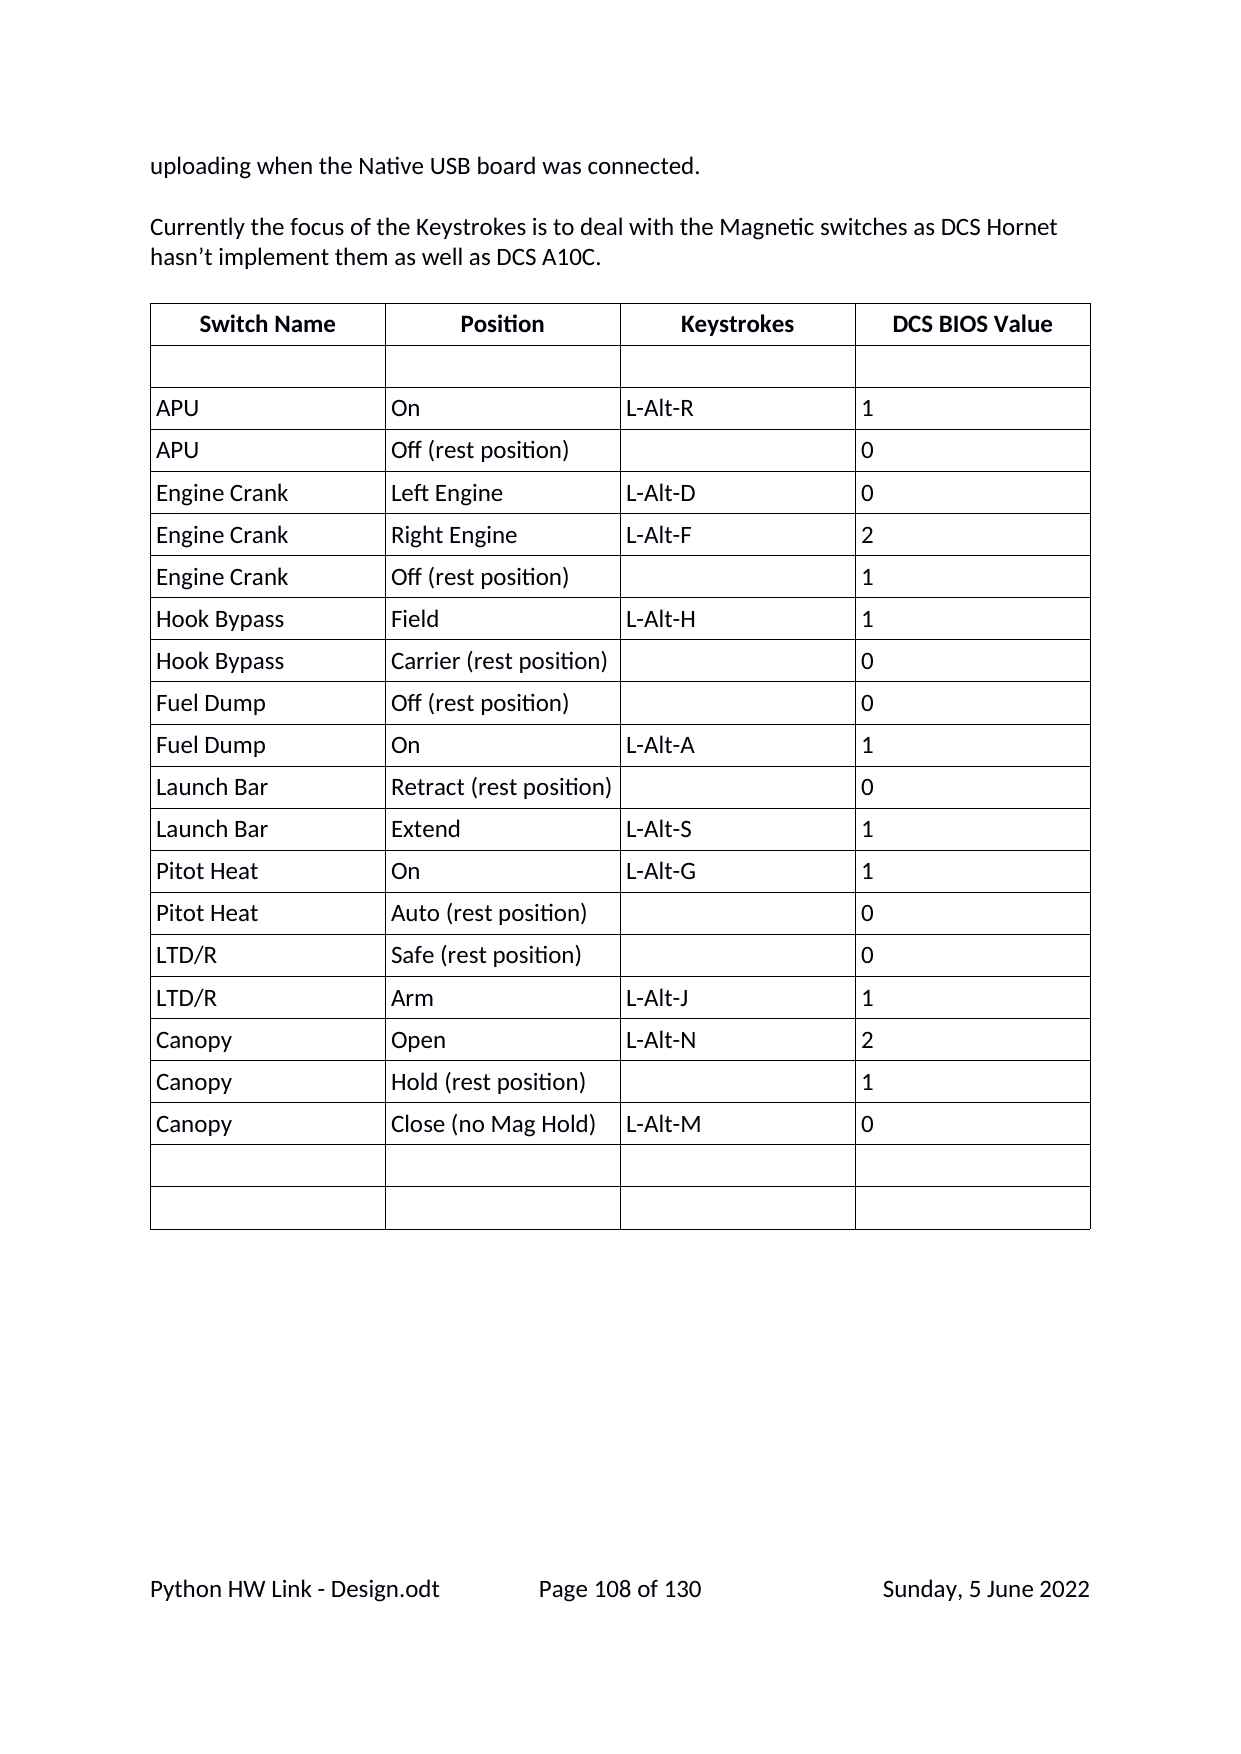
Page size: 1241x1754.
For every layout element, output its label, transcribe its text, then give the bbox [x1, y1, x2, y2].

table_cell [621, 556, 855, 597]
table_cell [621, 1187, 855, 1228]
table_cell Engine Crank [151, 472, 385, 513]
table_cell L-Alt-N [621, 1019, 855, 1060]
table_header Switch Name [151, 304, 385, 345]
table_cell Fuel Dump [151, 725, 385, 766]
table_cell Field [386, 598, 620, 639]
table_cell Pitot Heat [151, 851, 385, 892]
table_cell Canopy [151, 1103, 385, 1144]
table_cell 0 [856, 472, 1090, 513]
table_cell [856, 1187, 1090, 1228]
table_cell On [386, 388, 620, 429]
table_header Keystrokes [621, 304, 855, 345]
table_cell Arm [386, 977, 620, 1018]
table_cell [621, 935, 855, 976]
table_cell APU [151, 430, 385, 471]
table_cell [621, 893, 855, 934]
table_cell Close (no Mag Hold) [386, 1103, 620, 1144]
table_cell Engine Crank [151, 514, 385, 555]
table_cell L-Alt-D [621, 472, 855, 513]
table_cell 0 [856, 893, 1090, 934]
table_cell [621, 1145, 855, 1186]
table_cell On [386, 851, 620, 892]
table_header Position [386, 304, 620, 345]
table_cell [621, 767, 855, 808]
table_cell [856, 1145, 1090, 1186]
table_cell [151, 1187, 385, 1228]
table_cell On [386, 725, 620, 766]
table_cell Open [386, 1019, 620, 1060]
table_cell [621, 346, 855, 387]
table_cell L-Alt-S [621, 809, 855, 850]
table_cell Launch Bar [151, 767, 385, 808]
table_cell L-Alt-H [621, 598, 855, 639]
table_cell [151, 346, 385, 387]
table_cell Extend [386, 809, 620, 850]
table_cell [856, 346, 1090, 387]
table_cell 0 [856, 1103, 1090, 1144]
text Currently the focus of the Keystrokes is to deal with the Magnetic switches as DCS Hornet hasn’t implement them as well as DCS A10C. [150, 211, 1090, 272]
table_cell Carrier (rest position) [386, 640, 620, 681]
table_cell Pitot Heat [151, 893, 385, 934]
table_cell L-Alt-M [621, 1103, 855, 1144]
text uploading when the Native USB board was connected. [150, 150, 1090, 181]
table_cell [621, 640, 855, 681]
table_cell 1 [856, 556, 1090, 597]
table_cell [621, 682, 855, 723]
table_cell [386, 1187, 620, 1228]
table_cell L-Alt-A [621, 725, 855, 766]
table_cell L-Alt-F [621, 514, 855, 555]
table_cell 0 [856, 682, 1090, 723]
table_cell Off (rest position) [386, 430, 620, 471]
table_cell L-Alt-G [621, 851, 855, 892]
table_cell Right Engine [386, 514, 620, 555]
table_cell Hook Bypass [151, 640, 385, 681]
table_cell Retract (rest position) [386, 767, 620, 808]
table_cell [386, 1145, 620, 1186]
table_cell APU [151, 388, 385, 429]
table_cell [621, 430, 855, 471]
table_cell 1 [856, 1061, 1090, 1102]
table_cell Launch Bar [151, 809, 385, 850]
table_cell LTD/R [151, 977, 385, 1018]
table_cell [386, 346, 620, 387]
table_cell L-Alt-J [621, 977, 855, 1018]
table_cell Engine Crank [151, 556, 385, 597]
table_cell L-Alt-R [621, 388, 855, 429]
table_cell 2 [856, 1019, 1090, 1060]
table_cell Off (rest position) [386, 556, 620, 597]
table_cell 0 [856, 640, 1090, 681]
table_cell [151, 1145, 385, 1186]
table_cell 1 [856, 725, 1090, 766]
table_header DCS BIOS Value [856, 304, 1090, 345]
table_cell 0 [856, 767, 1090, 808]
table_cell 0 [856, 935, 1090, 976]
table_cell Left Engine [386, 472, 620, 513]
table_cell Fuel Dump [151, 682, 385, 723]
table_cell Hook Bypass [151, 598, 385, 639]
table_cell 1 [856, 598, 1090, 639]
table_cell Safe (rest position) [386, 935, 620, 976]
table_cell 1 [856, 388, 1090, 429]
table_cell [621, 1061, 855, 1102]
table_cell Off (rest position) [386, 682, 620, 723]
table_cell 1 [856, 977, 1090, 1018]
table_cell Canopy [151, 1019, 385, 1060]
table_cell 1 [856, 851, 1090, 892]
table_cell Auto (rest position) [386, 893, 620, 934]
table_cell 2 [856, 514, 1090, 555]
table_cell 0 [856, 430, 1090, 471]
table_cell Canopy [151, 1061, 385, 1102]
table_cell LTD/R [151, 935, 385, 976]
table_cell 1 [856, 809, 1090, 850]
table_cell Hold (rest position) [386, 1061, 620, 1102]
